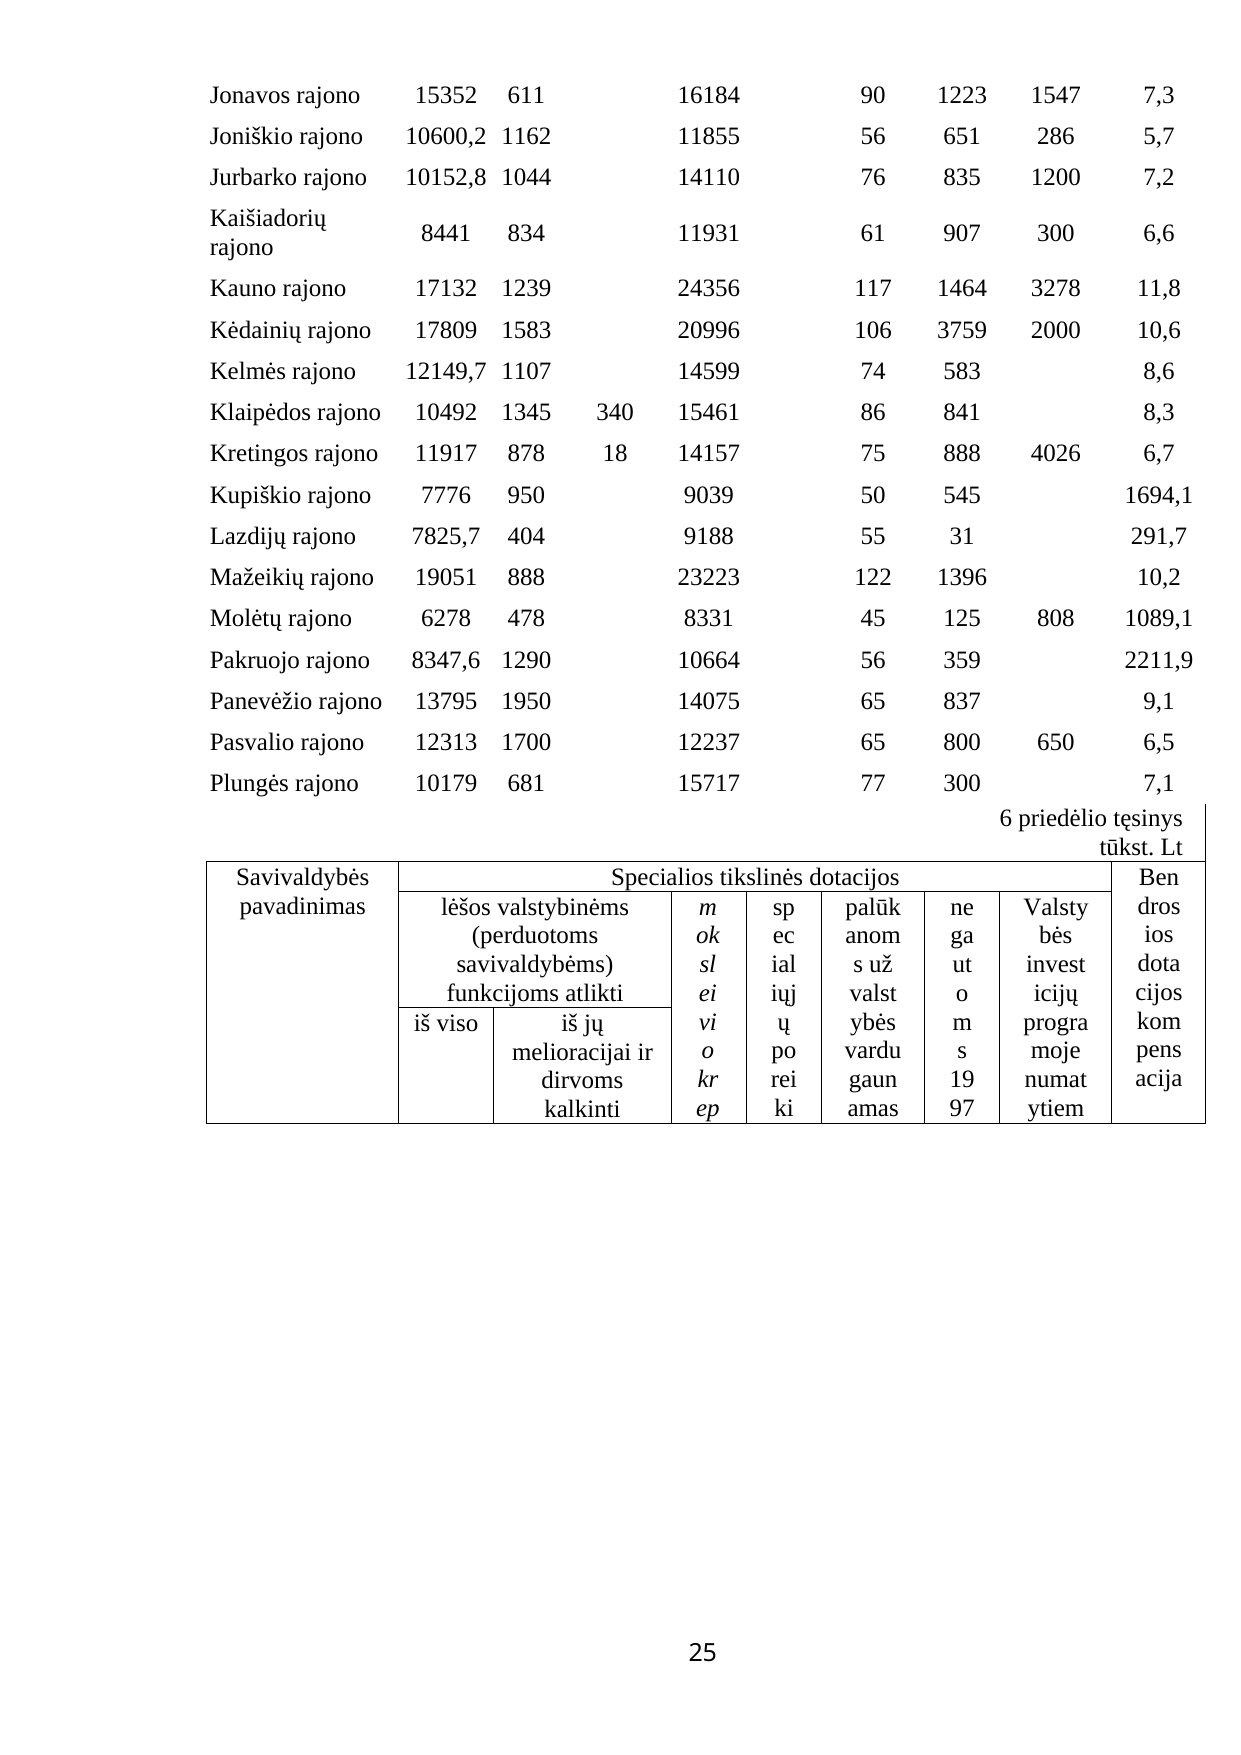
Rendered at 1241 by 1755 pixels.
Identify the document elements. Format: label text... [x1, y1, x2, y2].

table_cell 950 [493, 474, 559, 515]
table_cell [559, 74, 671, 115]
table_cell 55 [821, 515, 924, 556]
table_cell 9188 [671, 515, 746, 556]
table_cell Kėdainių rajono [206, 309, 398, 350]
table_cell 1700 [493, 721, 559, 762]
table_cell 888 [924, 432, 999, 473]
table_cell moksleivio krep [672, 892, 746, 1123]
table_cell [746, 597, 821, 638]
table_cell 907 [924, 197, 999, 267]
table_cell specialiųjų poreiki [747, 892, 821, 1123]
table_cell 10152,8 [399, 156, 493, 197]
table_cell 6278 [399, 597, 493, 638]
table_cell 12237 [671, 721, 746, 762]
table_cell 14157 [671, 432, 746, 473]
table_cell 1950 [493, 680, 559, 721]
table_cell Kelmės rajono [206, 350, 398, 391]
table_cell 9,1 [1112, 680, 1206, 721]
table_cell 117 [821, 267, 924, 308]
table_cell 17132 [399, 267, 493, 308]
table_cell [559, 762, 671, 803]
table_cell [746, 115, 821, 156]
table_cell 9039 [671, 474, 746, 515]
table_cell Joniškio rajono [206, 115, 398, 156]
table_cell 1107 [493, 350, 559, 391]
table_cell 65 [821, 721, 924, 762]
table_cell 74 [821, 350, 924, 391]
table_cell 1345 [493, 391, 559, 432]
table_cell 7,3 [1112, 74, 1206, 115]
table_cell 8,3 [1112, 391, 1206, 432]
table_cell 1396 [924, 556, 999, 597]
table_cell Klaipėdos rajono [206, 391, 398, 432]
table_cell [559, 680, 671, 721]
table_cell 31 [924, 515, 999, 556]
table_cell [746, 74, 821, 115]
table_cell [746, 350, 821, 391]
table_cell 340 [559, 391, 671, 432]
table_cell 11931 [671, 197, 746, 267]
table_cell [559, 474, 671, 515]
table_cell 6 priedėlio tęsinys tūkst. Lt [206, 804, 1205, 861]
table_cell 75 [821, 432, 924, 473]
table_cell 11917 [399, 432, 493, 473]
table_cell lėšos valstybinėms (perduotoms savivaldybėms) funkcijoms atlikti [399, 892, 671, 1007]
table_cell 50 [821, 474, 924, 515]
table_cell Kaišiadorių rajono [206, 197, 398, 267]
table_cell 20996 [671, 309, 746, 350]
table_cell [746, 156, 821, 197]
table_cell 106 [821, 309, 924, 350]
table_cell [746, 197, 821, 267]
table_cell 15717 [671, 762, 746, 803]
table_cell 10492 [399, 391, 493, 432]
table_cell 76 [821, 156, 924, 197]
table_cell 1464 [924, 267, 999, 308]
table_cell 90 [821, 74, 924, 115]
table_cell [559, 156, 671, 197]
table_cell [999, 474, 1112, 515]
table_cell 77 [821, 762, 924, 803]
table_cell [559, 115, 671, 156]
table_cell [746, 267, 821, 308]
table_cell 1223 [924, 74, 999, 115]
table_cell [746, 639, 821, 680]
table_cell 10664 [671, 639, 746, 680]
table_cell [559, 515, 671, 556]
table_cell 545 [924, 474, 999, 515]
table_cell 15461 [671, 391, 746, 432]
table_cell 1089,1 [1112, 597, 1206, 638]
table_cell [559, 350, 671, 391]
table_cell 17809 [399, 309, 493, 350]
table_cell Pasvalio rajono [206, 721, 398, 762]
table_cell 3759 [924, 309, 999, 350]
table_cell 1694,1 [1112, 474, 1206, 515]
table_cell 651 [924, 115, 999, 156]
table_cell Savivaldybės pavadinimas [207, 862, 398, 1123]
table_cell 122 [821, 556, 924, 597]
table_cell 404 [493, 515, 559, 556]
table_cell iš jų melioracijai ir dirvoms kalkinti [494, 1008, 671, 1123]
table_cell Kauno rajono [206, 267, 398, 308]
table_cell 15352 [399, 74, 493, 115]
table_cell 478 [493, 597, 559, 638]
table_cell 611 [493, 74, 559, 115]
table_cell 10,6 [1112, 309, 1206, 350]
table_cell 1239 [493, 267, 559, 308]
table_cell 23223 [671, 556, 746, 597]
table_cell 835 [924, 156, 999, 197]
table_cell [746, 391, 821, 432]
table_cell 7,1 [1112, 762, 1206, 803]
table_cell 841 [924, 391, 999, 432]
table_cell 86 [821, 391, 924, 432]
table_cell 837 [924, 680, 999, 721]
table_cell 1044 [493, 156, 559, 197]
table_cell [746, 762, 821, 803]
table_cell 300 [924, 762, 999, 803]
table_cell Plungės rajono [206, 762, 398, 803]
table_cell 10179 [399, 762, 493, 803]
table_cell 45 [821, 597, 924, 638]
table_cell 2000 [999, 309, 1112, 350]
table_cell 6,5 [1112, 721, 1206, 762]
table_cell 4026 [999, 432, 1112, 473]
table_cell [559, 556, 671, 597]
table_cell 6,7 [1112, 432, 1206, 473]
table_cell Jonavos rajono [206, 74, 398, 115]
table_cell 1583 [493, 309, 559, 350]
table_cell negautoms 1997 [925, 892, 999, 1123]
table_cell palūkanoms už valstybės vardu gaunamas [822, 892, 924, 1123]
table_cell 808 [999, 597, 1112, 638]
table_cell 125 [924, 597, 999, 638]
table_cell [999, 515, 1112, 556]
table_cell 878 [493, 432, 559, 473]
table_cell 800 [924, 721, 999, 762]
table_cell 1547 [999, 74, 1112, 115]
table_cell Mažeikių rajono [206, 556, 398, 597]
table_cell [746, 680, 821, 721]
table_cell 1200 [999, 156, 1112, 197]
table_cell 13795 [399, 680, 493, 721]
table_cell [999, 556, 1112, 597]
table_cell [999, 639, 1112, 680]
table_cell 11,8 [1112, 267, 1206, 308]
table_cell 286 [999, 115, 1112, 156]
table_cell 1162 [493, 115, 559, 156]
table_cell 14110 [671, 156, 746, 197]
table_cell 291,7 [1112, 515, 1206, 556]
table_cell 3278 [999, 267, 1112, 308]
table_cell 300 [999, 197, 1112, 267]
table_cell 61 [821, 197, 924, 267]
table_cell 10,2 [1112, 556, 1206, 597]
table_cell 12313 [399, 721, 493, 762]
table_cell 681 [493, 762, 559, 803]
table_cell [746, 432, 821, 473]
table_cell 12149,7 [399, 350, 493, 391]
table_cell [746, 556, 821, 597]
table_cell 14599 [671, 350, 746, 391]
table_cell [999, 762, 1112, 803]
table_cell 8347,6 [399, 639, 493, 680]
table_cell 65 [821, 680, 924, 721]
table_cell Lazdijų rajono [206, 515, 398, 556]
table_cell 7776 [399, 474, 493, 515]
table_cell 10600,2 [399, 115, 493, 156]
table_cell [999, 391, 1112, 432]
table_cell [559, 197, 671, 267]
table_cell Valstybės investicijų programoje numatytiem [1000, 892, 1111, 1123]
table_cell 8331 [671, 597, 746, 638]
table_cell Bendrosios dotacijos kompensacija [1112, 862, 1205, 1123]
table_cell [559, 597, 671, 638]
table_cell [559, 639, 671, 680]
table_cell 16184 [671, 74, 746, 115]
table_cell 2211,9 [1112, 639, 1206, 680]
table_cell [559, 267, 671, 308]
table_cell 1290 [493, 639, 559, 680]
table_cell 834 [493, 197, 559, 267]
table_cell [746, 309, 821, 350]
table_cell Kretingos rajono [206, 432, 398, 473]
table_cell Panevėžio rajono [206, 680, 398, 721]
table_cell Kupiškio rajono [206, 474, 398, 515]
table_cell [999, 350, 1112, 391]
table_cell 7,2 [1112, 156, 1206, 197]
table_cell 888 [493, 556, 559, 597]
table_cell iš viso [399, 1008, 493, 1123]
table_cell [746, 515, 821, 556]
table_cell 14075 [671, 680, 746, 721]
table_cell 7825,7 [399, 515, 493, 556]
table_cell Specialios tikslinės dotacijos [399, 862, 1111, 891]
table_cell [559, 721, 671, 762]
table_cell 8441 [399, 197, 493, 267]
table_cell 8,6 [1112, 350, 1206, 391]
table_cell 56 [821, 115, 924, 156]
table_cell [746, 721, 821, 762]
table_cell [746, 474, 821, 515]
table_cell Molėtų rajono [206, 597, 398, 638]
table_cell 11855 [671, 115, 746, 156]
table_cell [999, 680, 1112, 721]
table_cell Jurbarko rajono [206, 156, 398, 197]
table_cell 583 [924, 350, 999, 391]
table_cell 6,6 [1112, 197, 1206, 267]
table_cell Pakruojo rajono [206, 639, 398, 680]
table_cell 650 [999, 721, 1112, 762]
table_cell 24356 [671, 267, 746, 308]
table_cell [559, 309, 671, 350]
table_cell 19051 [399, 556, 493, 597]
table_cell 359 [924, 639, 999, 680]
table_cell 5,7 [1112, 115, 1206, 156]
table_cell 56 [821, 639, 924, 680]
table_cell 18 [559, 432, 671, 473]
